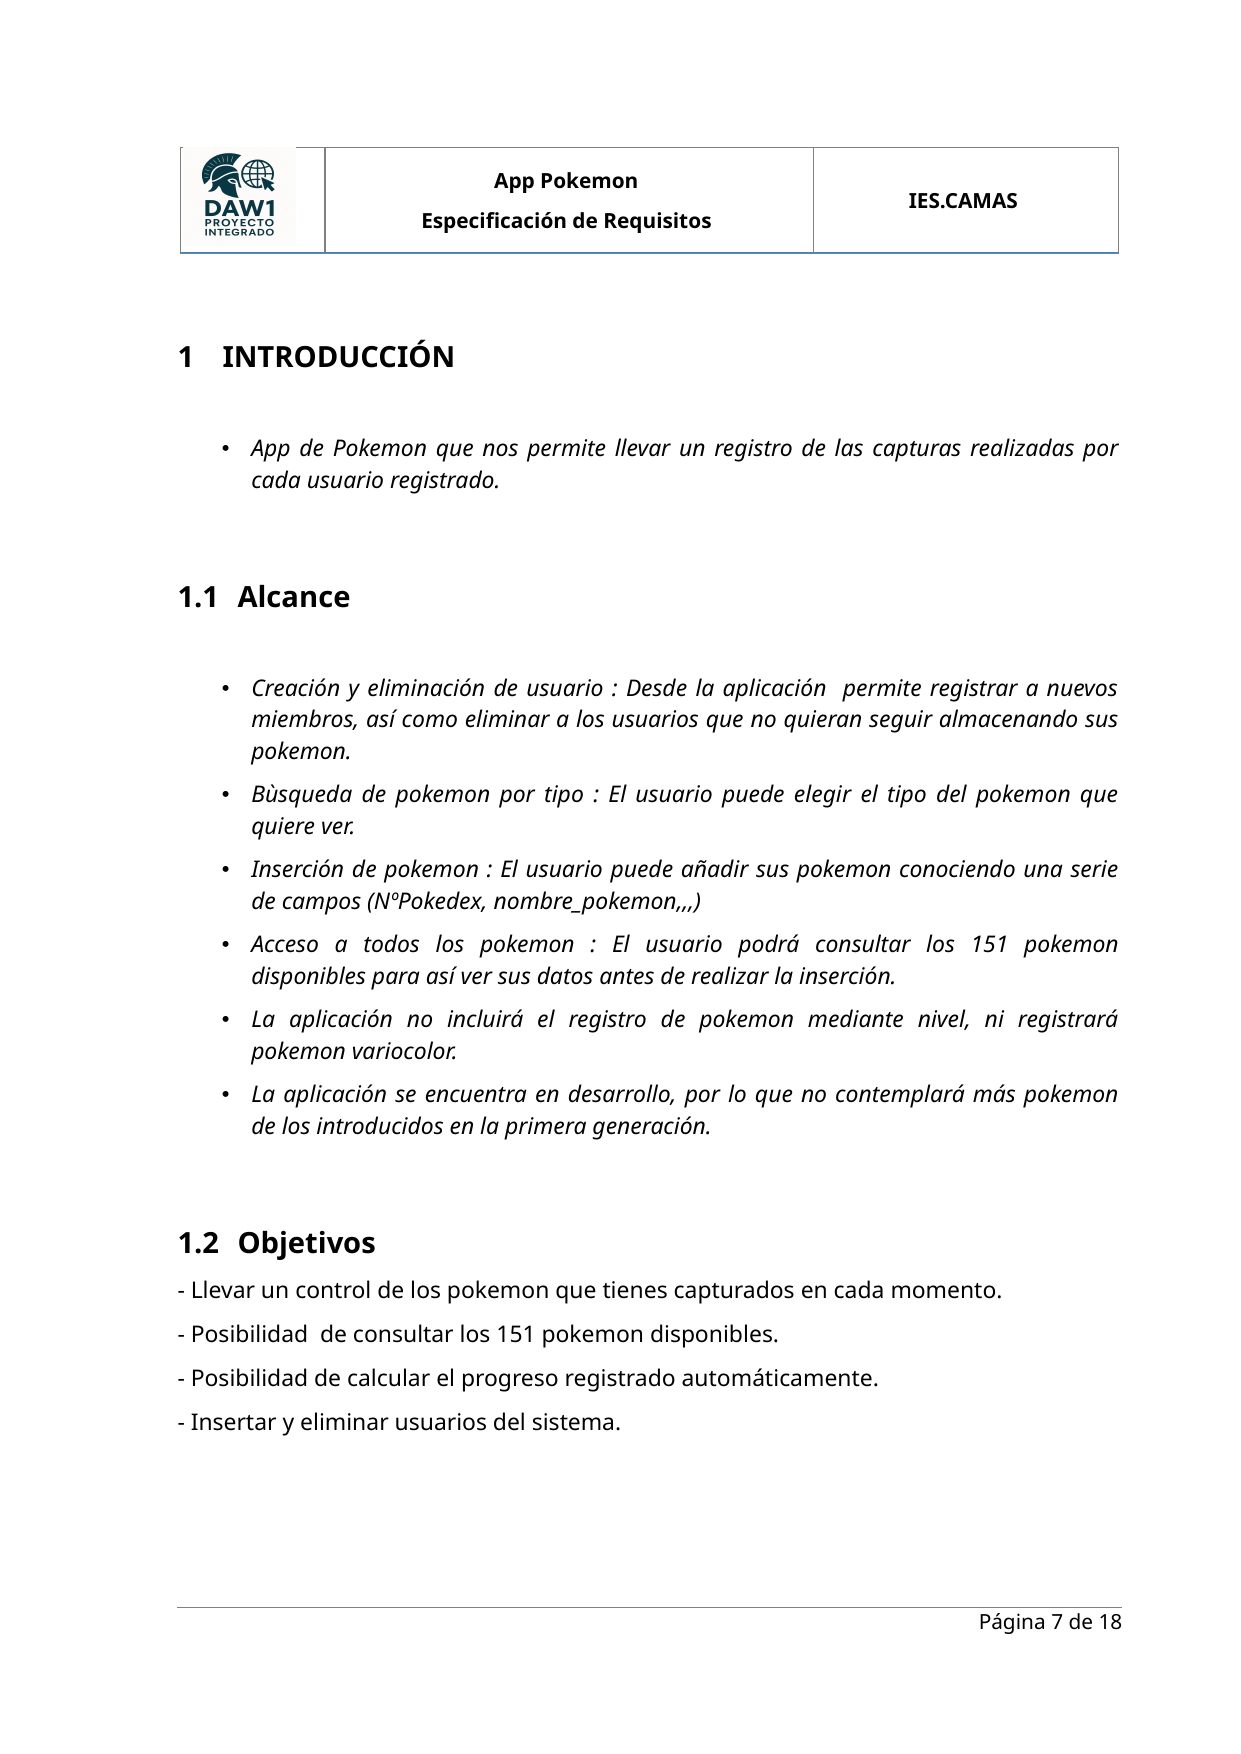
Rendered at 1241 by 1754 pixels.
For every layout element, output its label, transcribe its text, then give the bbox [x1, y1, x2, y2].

subtitle Objetivos [177, 1222, 1122, 1262]
list Creación y eliminación de usuario : Desde la aplicación permite registrar a nuevos miembros, así como eliminar a los usuarios que no quieran seguir almacenando sus pokemon. [222, 672, 1122, 766]
text - Posibilidad de consultar los 151 pokemon disponibles. [177, 1318, 1122, 1349]
text - Posibilidad de calcular el progreso registrado automáticamente. [177, 1362, 1122, 1393]
list Bùsqueda de pokemon por tipo : El usuario puede elegir el tipo del pokemon que quiere ver. [222, 778, 1122, 841]
text - Llevar un control de los pokemon que tienes capturados en cada momento. [177, 1274, 1122, 1306]
list La aplicación se encuentra en desarrollo, por lo que no contemplará más pokemon de los introducidos en la primera generación. [222, 1078, 1122, 1141]
text - Insertar y eliminar usuarios del sistema. [177, 1406, 1122, 1437]
subtitle INTRODUCCIÓN [177, 336, 1122, 376]
list Acceso a todos los pokemon : El usuario podrá consultar los 151 pokemon disponibles para así ver sus datos antes de realizar la inserción. [222, 928, 1122, 991]
list App de Pokemon que nos permite llevar un registro de las capturas realizadas por cada usuario registrado. [222, 432, 1122, 495]
subtitle Alcance [177, 576, 1122, 616]
list La aplicación no incluirá el registro de pokemon mediante nivel, ni registrará pokemon variocolor. [222, 1003, 1122, 1066]
list Inserción de pokemon : El usuario puede añadir sus pokemon conociendo una serie de campos (NºPokedex, nombre_pokemon,,,) [222, 853, 1122, 916]
picture [183, 147, 296, 246]
